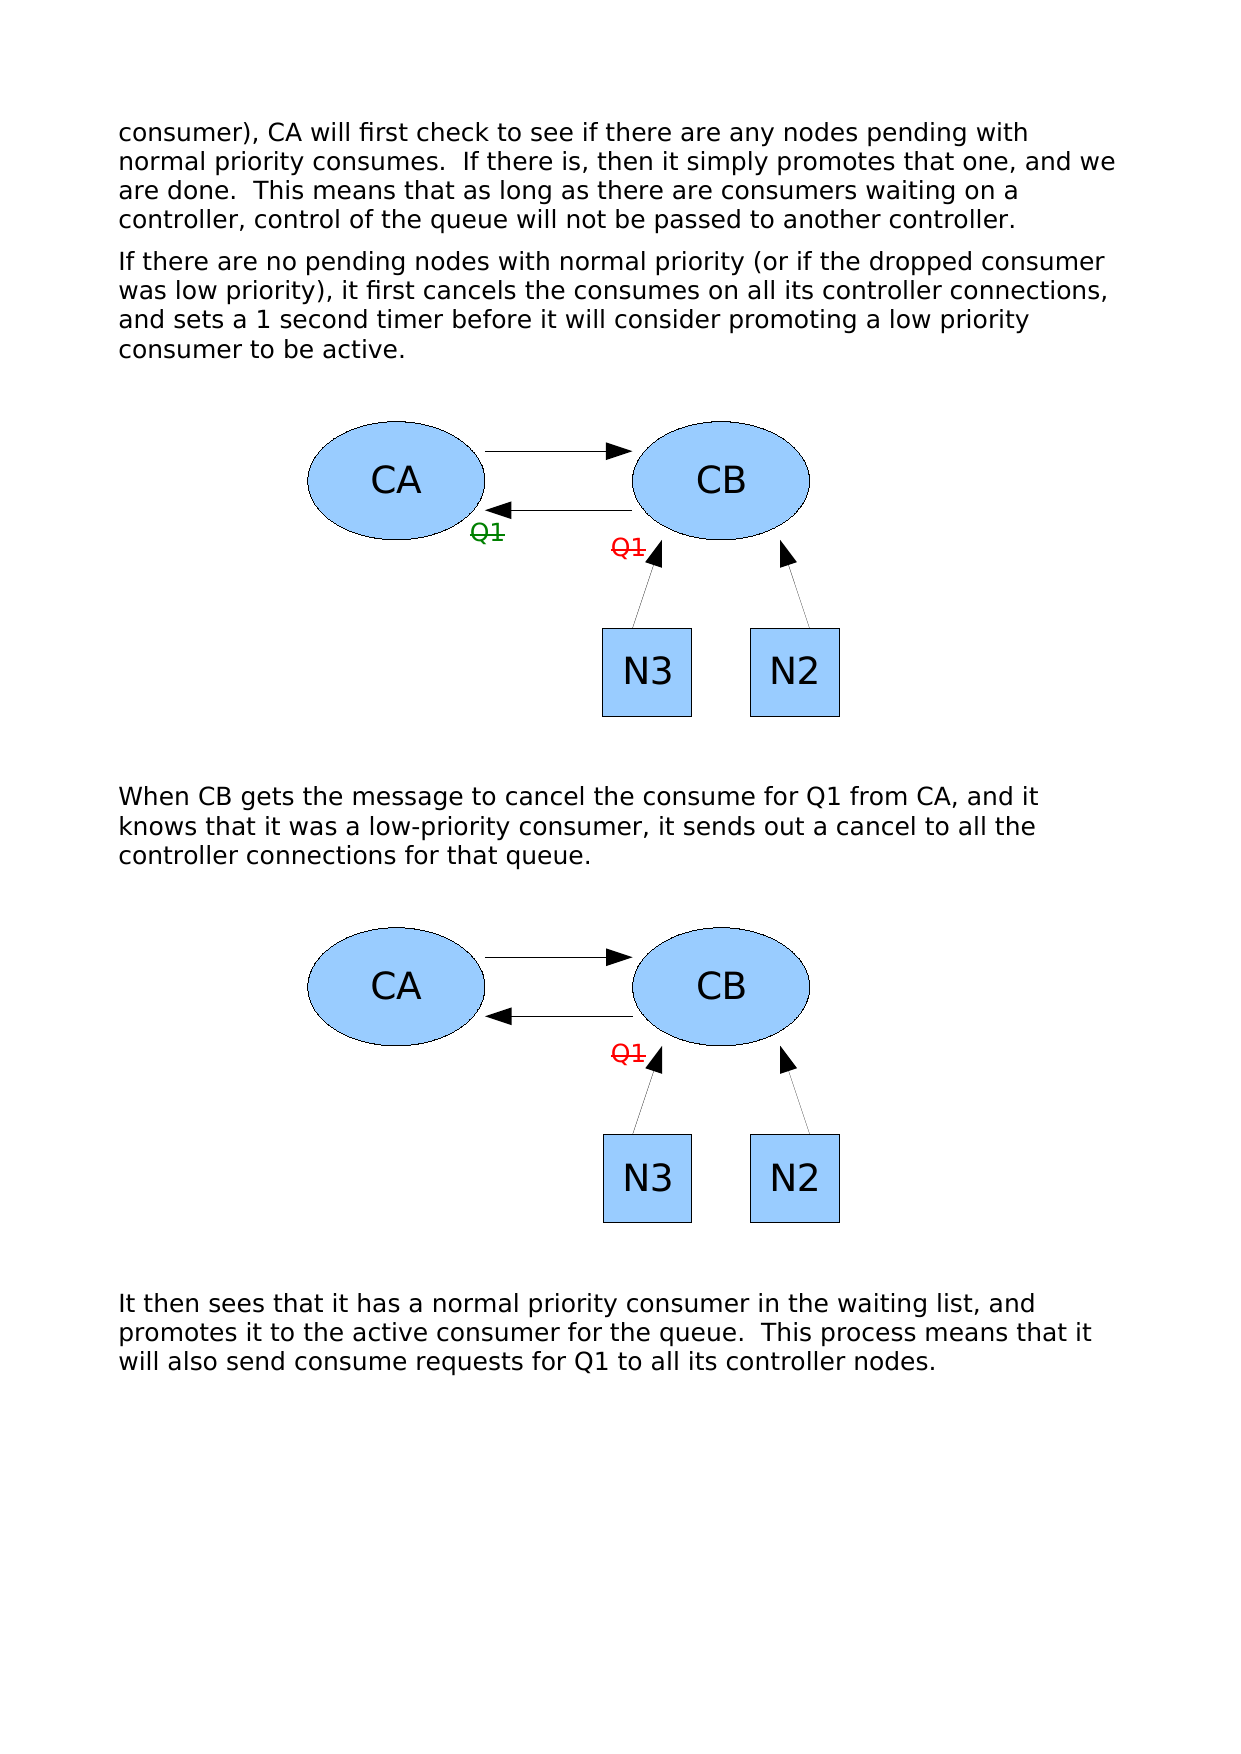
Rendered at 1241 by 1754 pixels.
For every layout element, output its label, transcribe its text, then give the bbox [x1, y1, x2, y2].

text It then sees that it has a normal priority consumer in the waiting list, and promotes it to the active consumer for the queue. This process means that it will also send consume requests for Q1 to all its controller nodes. [118, 1289, 1122, 1376]
text consumer), CA will first check to see if there are any nodes pending with normal priority consumes. If there is, then it simply promotes that one, and we are done. This means that as long as there are consumers waiting on a controller, control of the queue will not be passed to another controller. [118, 118, 1122, 235]
text If there are no pending nodes with normal priority (or if the dropped consumer was low priority), it first cancels the consumes on all its controller connections, and sets a 1 second timer before it will consider promoting a low priority consumer to be active. [118, 247, 1122, 364]
text When CB gets the message to cancel the consume for Q1 from CA, and it knows that it was a low-priority consumer, it sends out a cancel to all the controller connections for that queue. [118, 783, 1122, 870]
